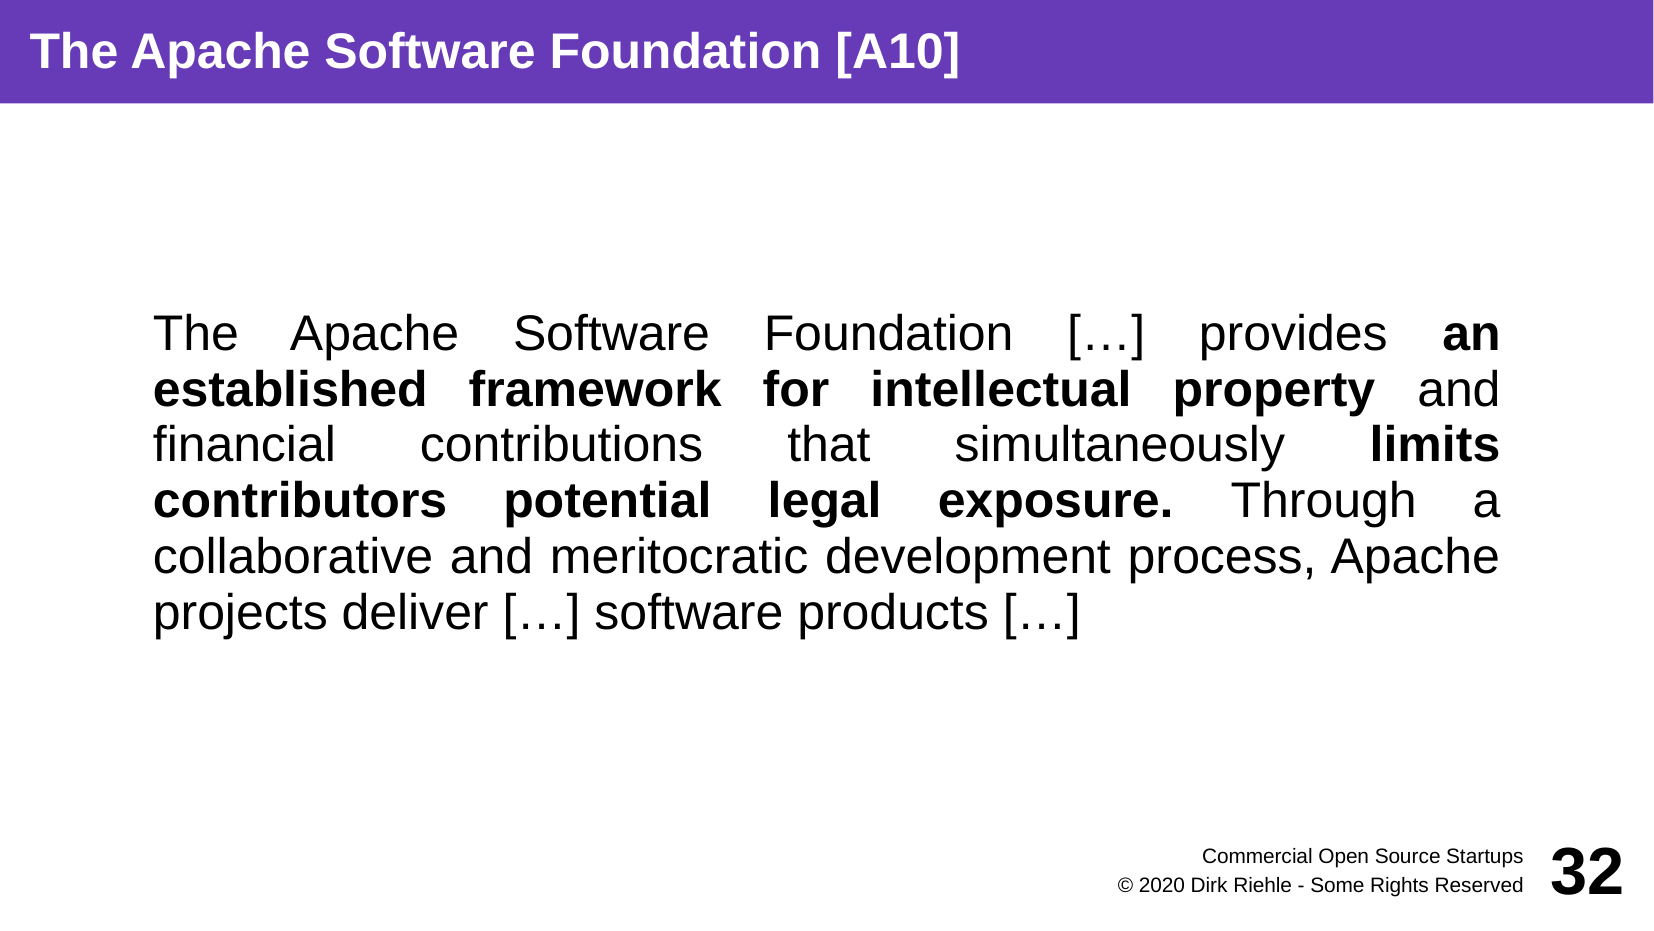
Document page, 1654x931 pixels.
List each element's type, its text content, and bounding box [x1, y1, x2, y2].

subtitle The Apache Software Foundation […] provides an established framework for intellectual property and financial contributions that simultaneously limits contributors potential legal exposure. Through a collaborative and meritocratic development process, Apache projects deliver […] software products […] [29, 132, 1625, 813]
title The Apache Software Foundation [A10] [0, 0, 1654, 104]
